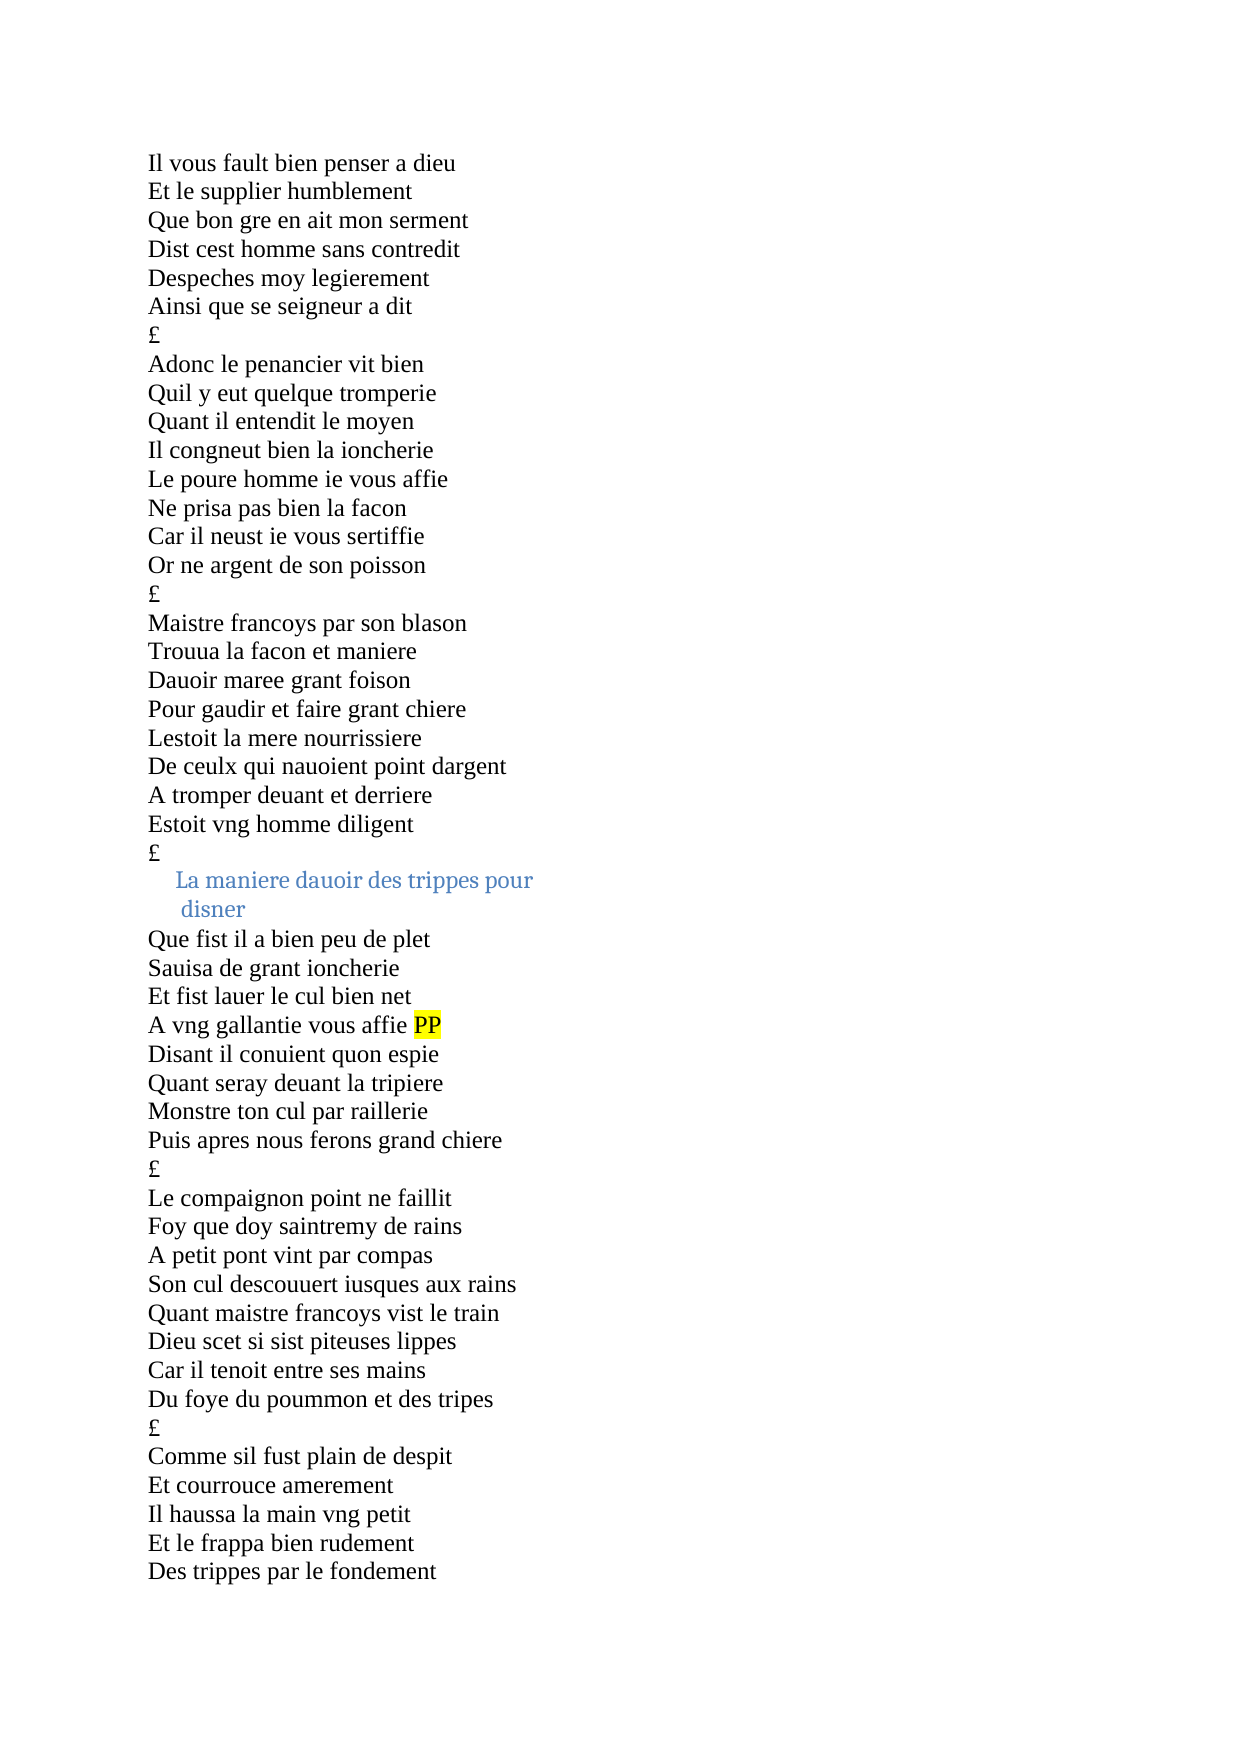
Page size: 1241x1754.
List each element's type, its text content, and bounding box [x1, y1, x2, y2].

text Il vous fault bien penser a dieu Et le supplier humblement Que bon gre en ait mon serment Dist cest homme sans contredit Despeches moy legierement Ainsi que se seigneur a dit [148, 148, 1093, 320]
text £ [148, 1413, 1093, 1441]
text disner Que fist il a bien peu de plet Sauisa de grant ioncherie Et fist lauer le cul bien net A vng gallantie vous affie PP Disant il conuient quon espie Quant seray deuant la tripiere Monstre ton cul par raillerie Puis apres nous ferons grand chiere [148, 895, 1093, 1154]
text Comme sil fust plain de despit Et courrouce amerement Il haussa la main vng petit Et le frappa bien rudement Des trippes par le fondement [148, 1441, 1093, 1585]
text £ [148, 320, 1093, 349]
text Le compaignon point ne faillit Foy que doy saintremy de rains A petit pont vint par compas Son cul descouuert iusques aux rains Quant maistre francoys vist le train Dieu scet si sist piteuses lippes Car il tenoit entre ses mains Du foye du poummon et des tripes [148, 1183, 1093, 1413]
text Adonc le penancier vit bien Quil y eut quelque tromperie Quant il entendit le moyen Il congneut bien la ioncherie Le poure homme ie vous affie Ne prisa pas bien la facon Car il neust ie vous sertiffie Or ne argent de son poisson [148, 349, 1093, 579]
text £ [148, 579, 1093, 608]
text £ [148, 838, 1093, 866]
text £ [148, 1154, 1093, 1183]
text La maniere dauoir des trippes pour [148, 866, 1093, 895]
text Maistre francoys par son blason Trouua la facon et maniere Dauoir maree grant foison Pour gaudir et faire grant chiere Lestoit la mere nourrissiere De ceulx qui nauoient point dargent A tromper deuant et derriere Estoit vng homme diligent [148, 608, 1093, 838]
